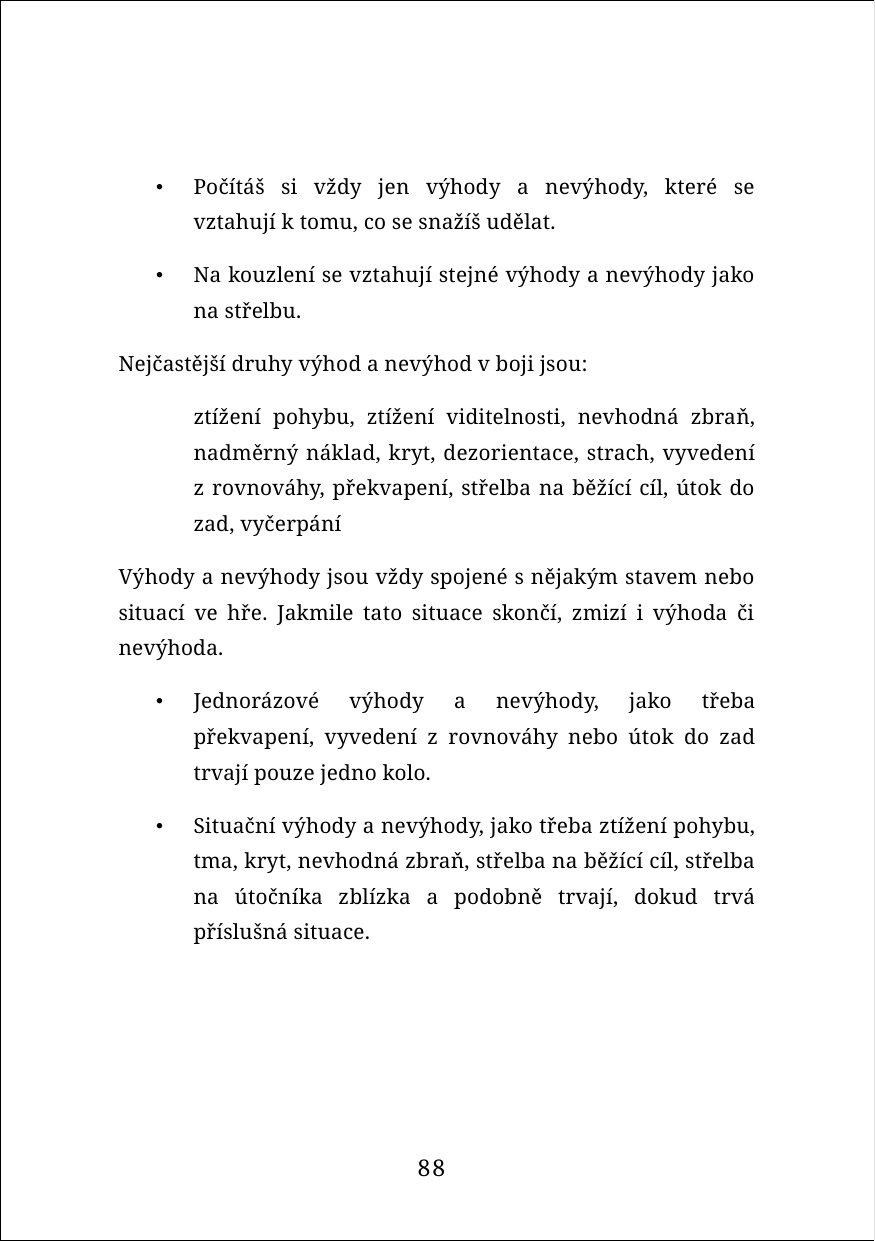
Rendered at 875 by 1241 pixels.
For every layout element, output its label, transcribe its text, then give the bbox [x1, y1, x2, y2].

list Počítáš si vždy jen výhody a nevýhody, které se vztahují k tomu, co se snažíš udělat. [156, 172, 756, 236]
text Výhody a nevýhody jsou vždy spojené s nějakým stavem nebo situací ve hře. Jakmile tato situace skončí, zmizí i výhoda či nevýhoda. [118, 562, 756, 662]
list Jednorázové výhody a nevýhody, jako třeba překvapení, vyvedení z rovnováhy nebo útok do zad trvají pouze jedno kolo. [156, 687, 756, 786]
text Nejčastější druhy výhod a nevýhod v boji jsou: [118, 349, 756, 378]
list ztížení pohybu, ztížení viditelnosti, nevhodná zbraň, nadměrný náklad, kryt, dezorientace, strach, vyvedení z rovnováhy, překvapení, střelba na běžící cíl, útok do zad, vyčerpání [156, 402, 756, 537]
list Na kouzlení se vztahují stejné výhody a nevýhody jako na střelbu. [156, 261, 756, 324]
list Situační výhody a nevýhody, jako třeba ztížení pohybu, tma, kryt, nevhodná zbraň, střelba na běžící cíl, střelba na útočníka zblízka a podobně trvají, dokud trvá příslušná situace. [156, 811, 756, 946]
